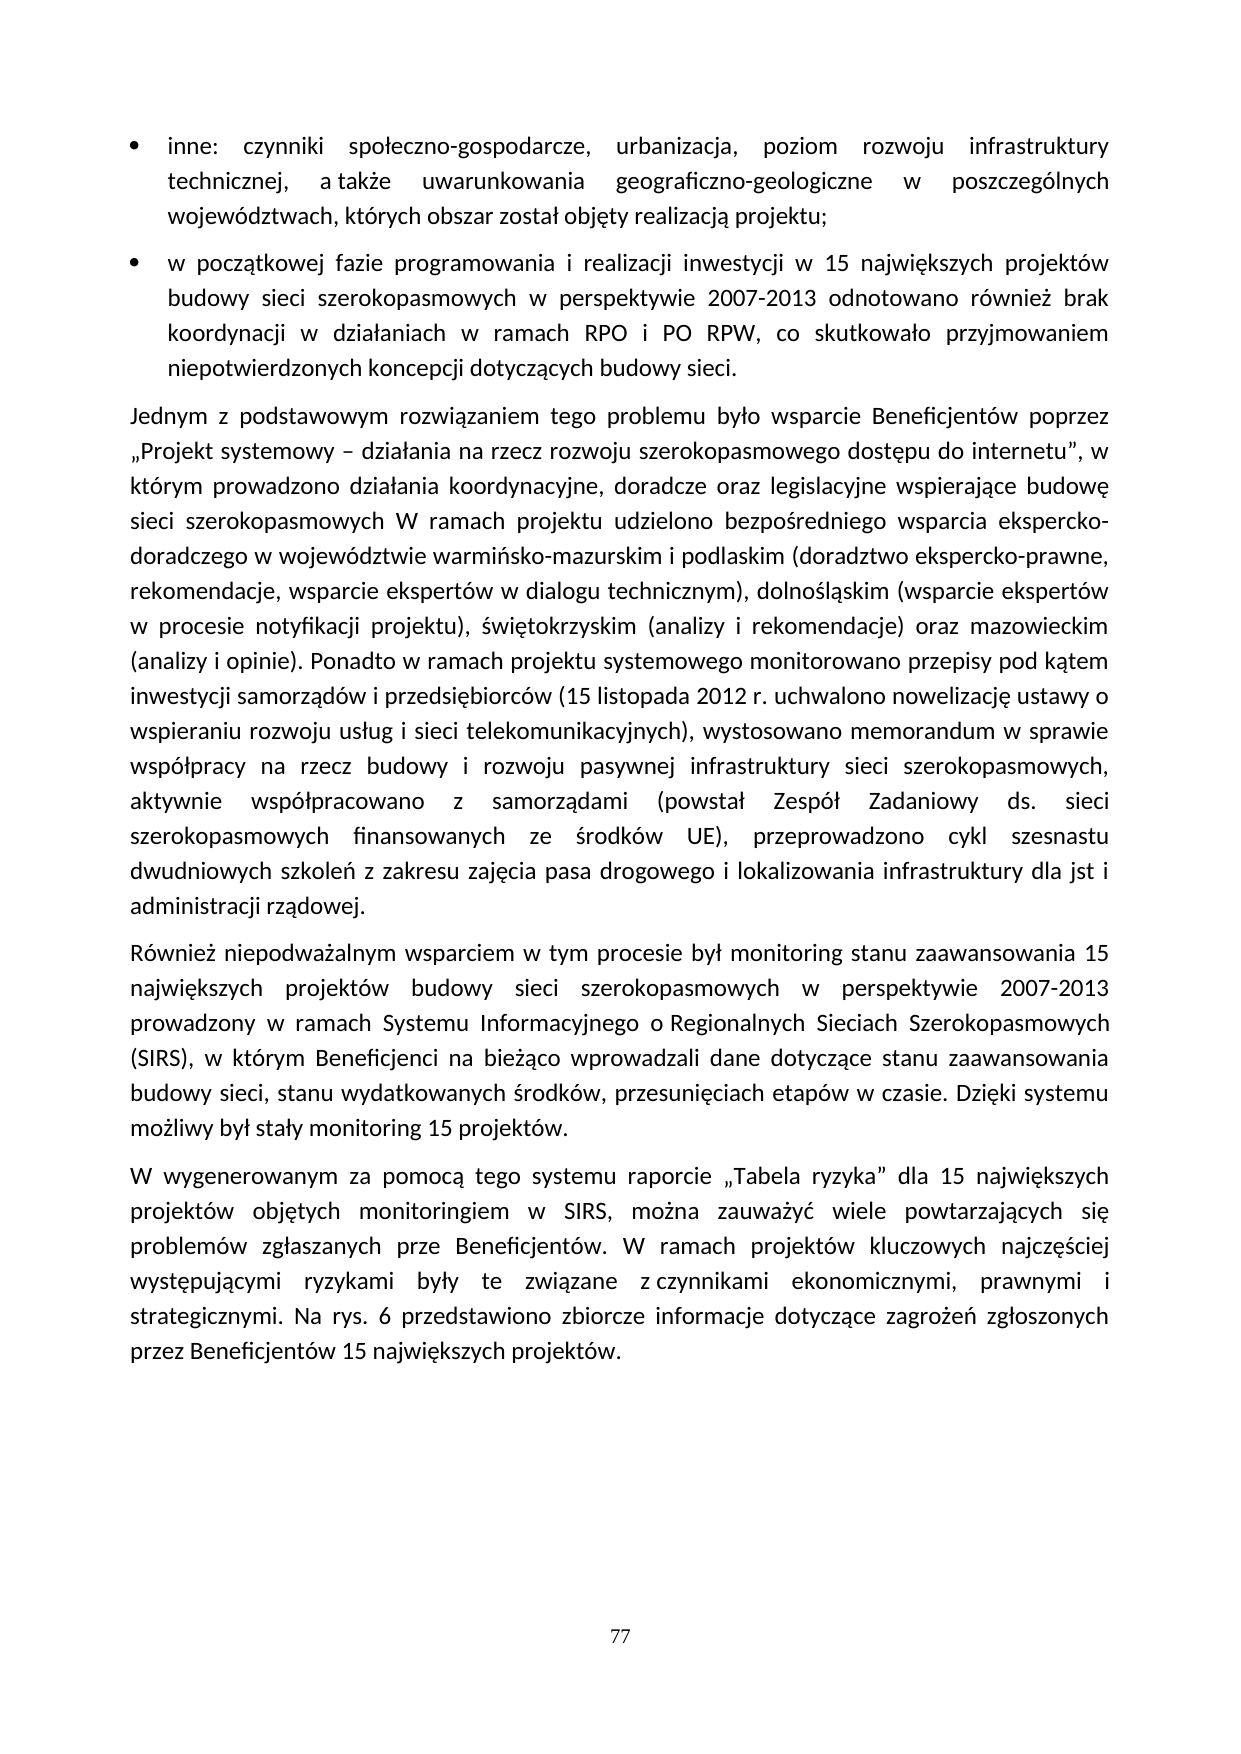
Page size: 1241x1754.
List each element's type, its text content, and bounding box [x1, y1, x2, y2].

list inne: czynniki społeczno-gospodarcze, urbanizacja, poziom rozwoju infrastruktury technicznej, a także uwarunkowania geograficzno-geologiczne w poszczególnych województwach, których obszar został objęty realizacją projektu; [130, 130, 1110, 230]
text Również niepodważalnym wsparciem w tym procesie był monitoring stanu zaawansowania 15 największych projektów budowy sieci szerokopasmowych w perspektywie 2007-2013 prowadzony w ramach Systemu Informacyjnego o Regionalnych Sieciach Szerokopasmowych (SIRS), w którym Beneficjenci na bieżąco wprowadzali dane dotyczące stanu zaawansowania budowy sieci, stanu wydatkowanych środków, przesunięciach etapów w czasie. Dzięki systemu możliwy był stały monitoring 15 projektów. [130, 937, 1110, 1143]
list w początkowej fazie programowania i realizacji inwestycji w 15 największych projektów budowy sieci szerokopasmowych w perspektywie 2007-2013 odnotowano również brak koordynacji w działaniach w ramach RPO i PO RPW, co skutkowało przyjmowaniem niepotwierdzonych koncepcji dotyczących budowy sieci. [130, 247, 1110, 383]
text W wygenerowanym za pomocą tego systemu raporcie „Tabela ryzyka” dla 15 największych projektów objętych monitoringiem w SIRS, można zauważyć wiele powtarzających się problemów zgłaszanych prze Beneficjentów. W ramach projektów kluczowych najczęściej występującymi ryzykami były te związane z czynnikami ekonomicznymi, prawnymi i strategicznymi. Na rys. 6 przedstawiono zbiorcze informacje dotyczące zagrożeń zgłoszonych przez Beneficjentów 15 największych projektów. [130, 1160, 1110, 1365]
text Jednym z podstawowym rozwiązaniem tego problemu było wsparcie Beneficjentów poprzez „Projekt systemowy – działania na rzecz rozwoju szerokopasmowego dostępu do internetu”, w którym prowadzono działania koordynacyjne, doradcze oraz legislacyjne wspierające budowę sieci szerokopasmowych W ramach projektu udzielono bezpośredniego wsparcia ekspercko-doradczego w województwie warmińsko-mazurskim i podlaskim (doradztwo ekspercko-prawne, rekomendacje, wsparcie ekspertów w dialogu technicznym), dolnośląskim (wsparcie ekspertów w procesie notyfikacji projektu), świętokrzyskim (analizy i rekomendacje) oraz mazowieckim (analizy i opinie). Ponadto w ramach projektu systemowego monitorowano przepisy pod kątem inwestycji samorządów i przedsiębiorców (15 listopada 2012 r. uchwalono nowelizację ustawy o wspieraniu rozwoju usług i sieci telekomunikacyjnych), wystosowano memorandum w sprawie współpracy na rzecz budowy i rozwoju pasywnej infrastruktury sieci szerokopasmowych, aktywnie współpracowano z samorządami (powstał Zespół Zadaniowy ds. sieci szerokopasmowych finansowanych ze środków UE), przeprowadzono cykl szesnastu dwudniowych szkoleń z zakresu zajęcia pasa drogowego i lokalizowania infrastruktury dla jst i administracji rządowej. [130, 400, 1110, 920]
